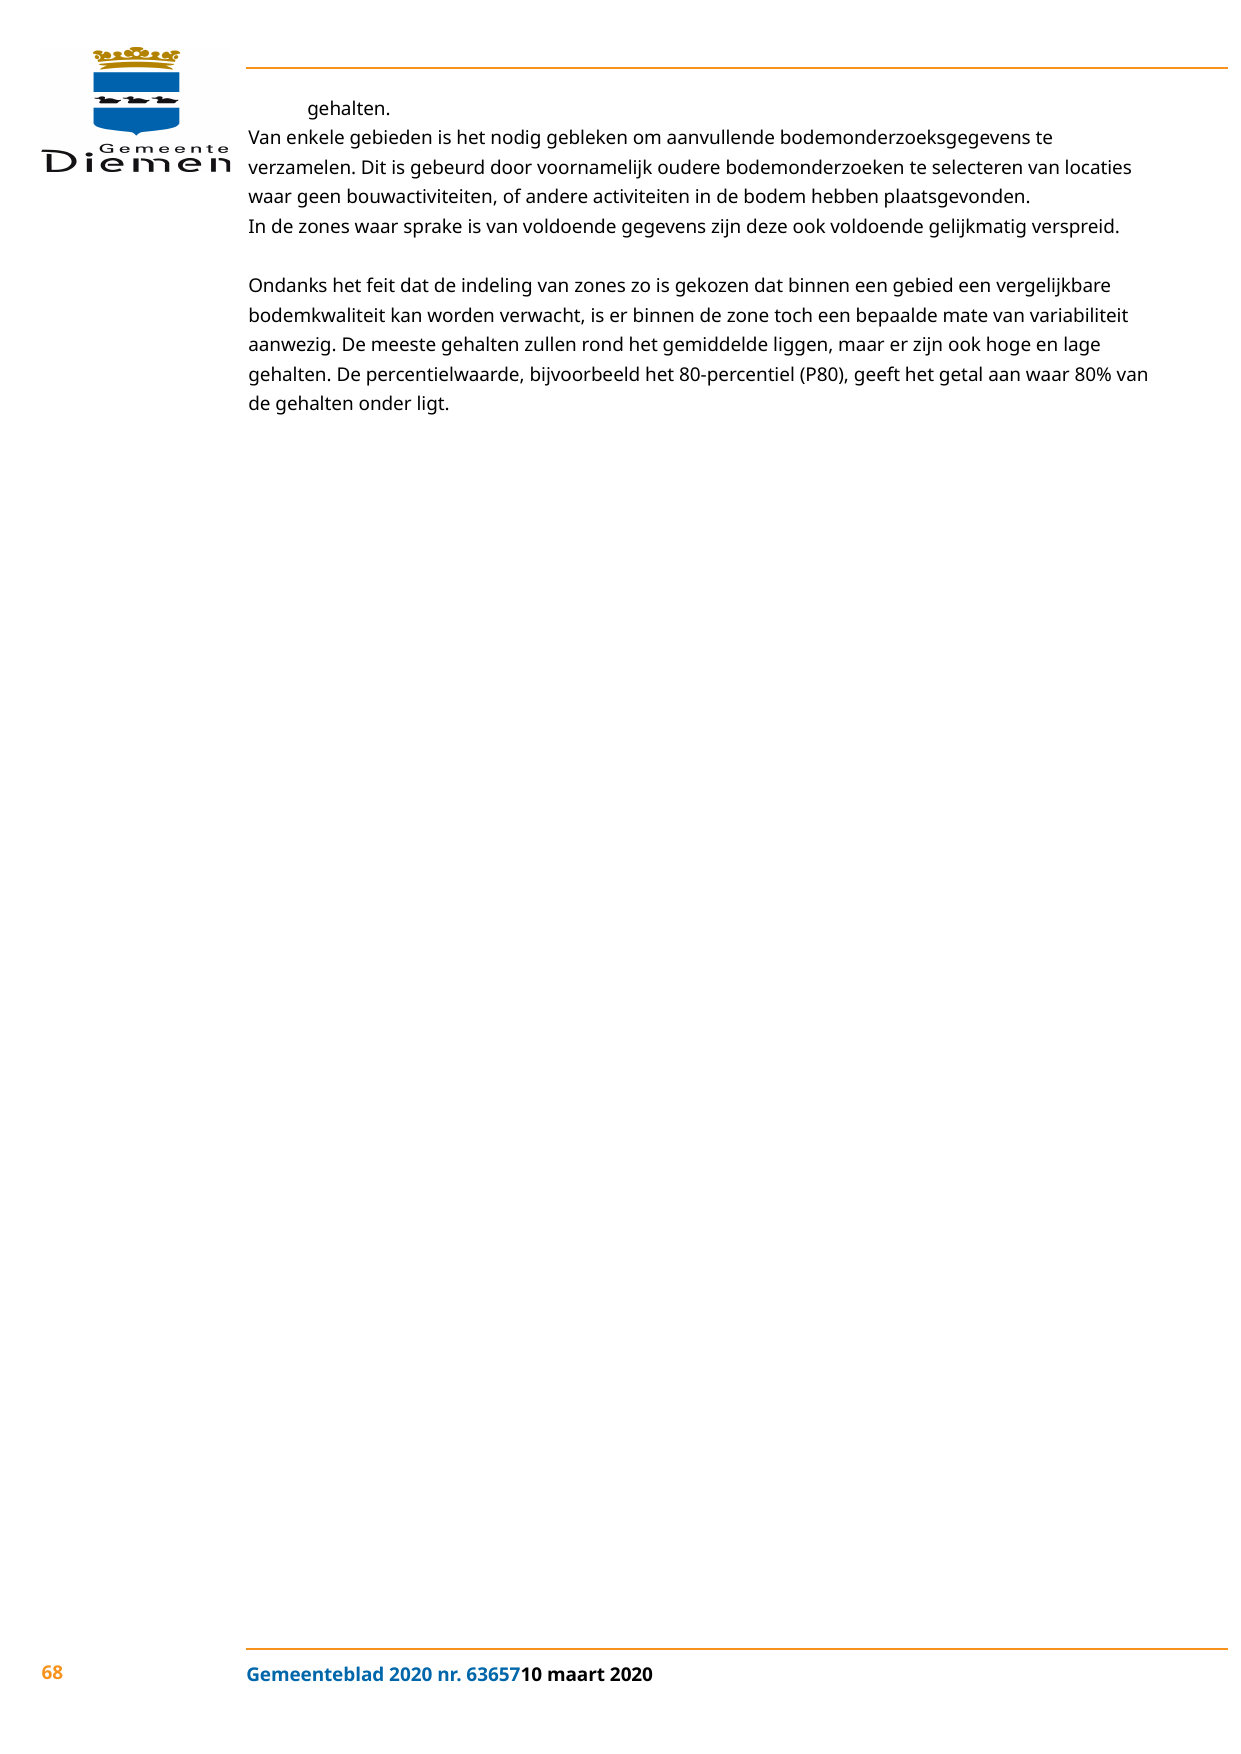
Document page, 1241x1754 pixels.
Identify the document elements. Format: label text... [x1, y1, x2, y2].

picture [41, 47, 231, 172]
list gehalten. [248, 95, 1152, 121]
text Van enkele gebieden is het nodig gebleken om aanvullende bodemonderzoeksgegevens te verzamelen. Dit is gebeurd door voornamelijk oudere bodemonderzoeken te selecteren van locaties waar geen bouwactiviteiten, of andere activiteiten in de bodem hebben plaatsgevonden. [248, 124, 1152, 209]
text In de zones waar sprake is van voldoende gegevens zijn deze ook voldoende gelijkmatig verspreid. [248, 213, 1152, 239]
text Ondanks het feit dat de indeling van zones zo is gekozen dat binnen een gebied een vergelijkbare bodemkwaliteit kan worden verwacht, is er binnen de zone toch een bepaalde mate van variabiliteit aanwezig. De meeste gehalten zullen rond het gemiddelde liggen, maar er zijn ook hoge en lage gehalten. De percentielwaarde, bijvoorbeeld het 80-percentiel (P80), geeft het getal aan waar 80% van de gehalten onder ligt. [248, 272, 1152, 416]
